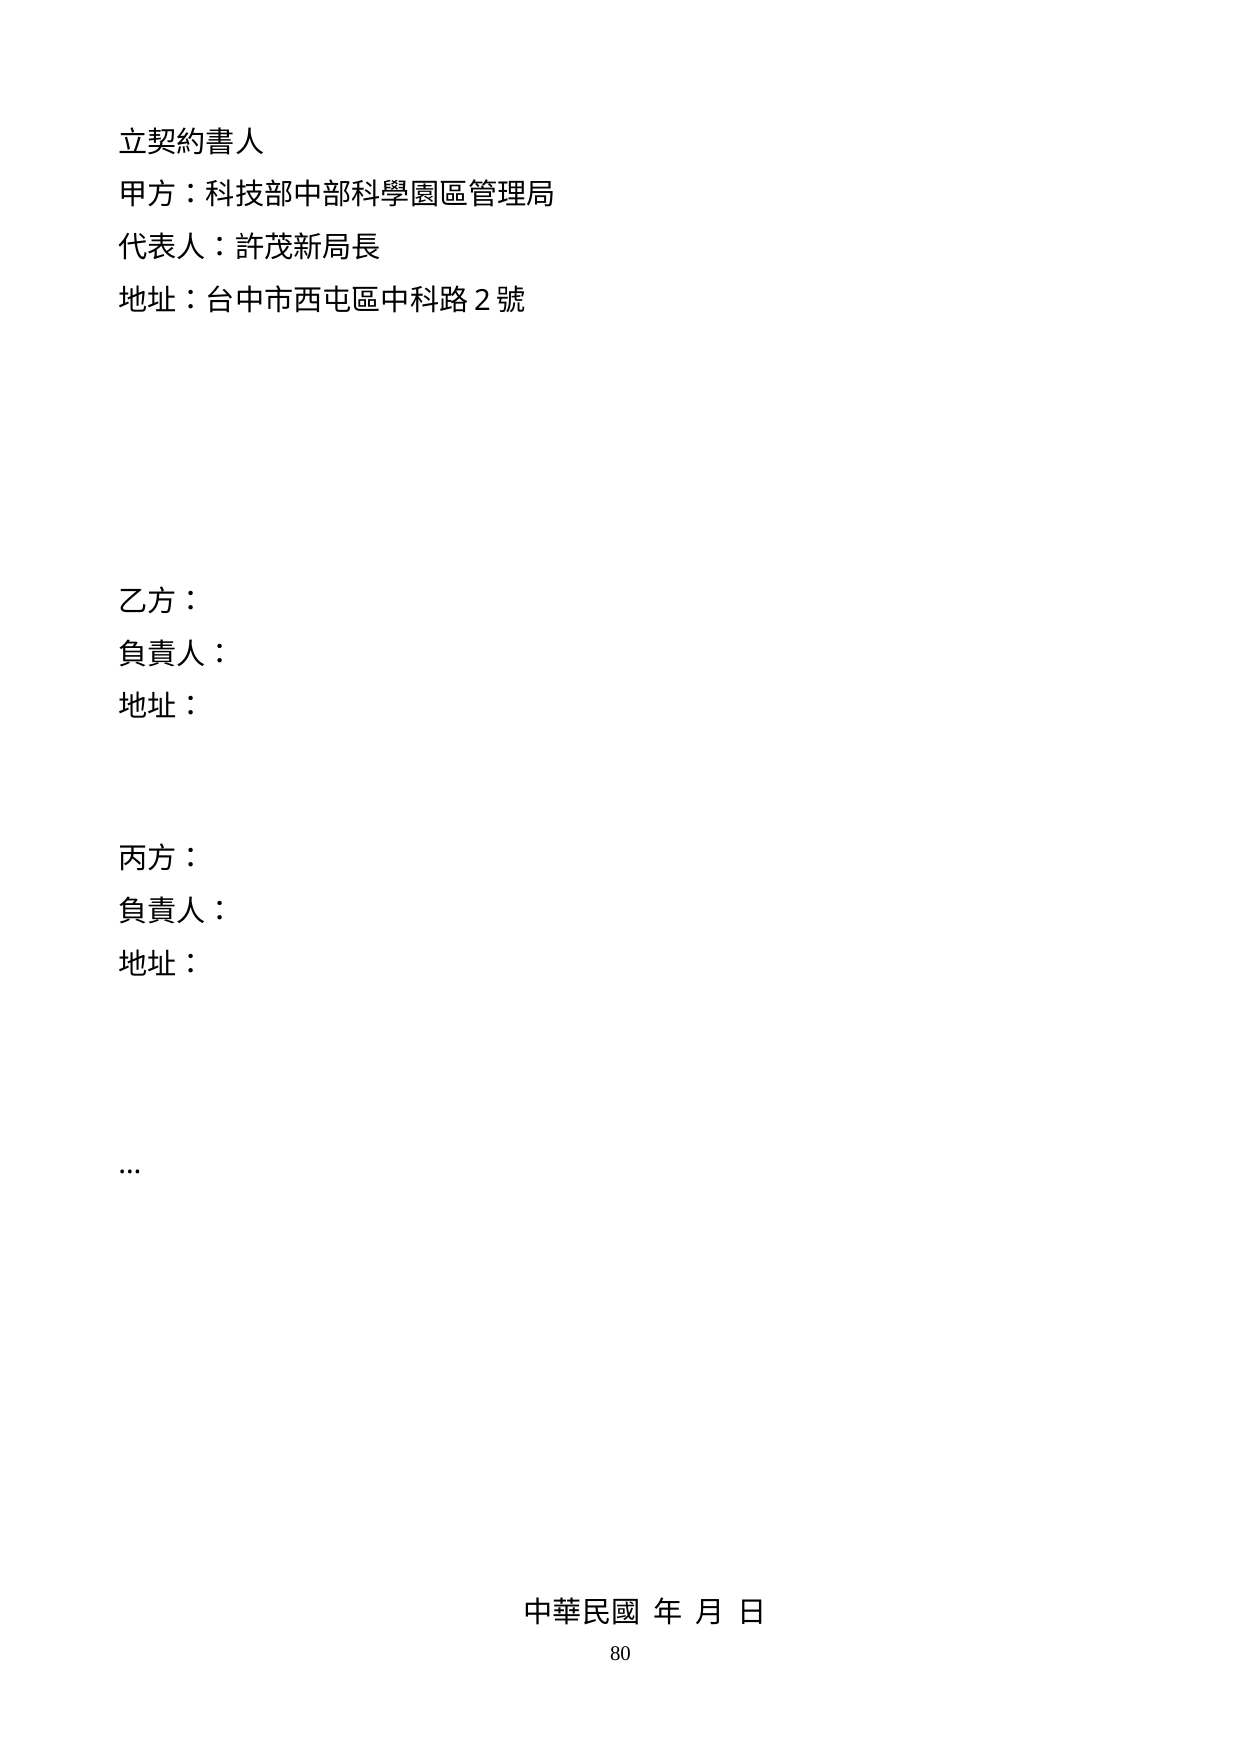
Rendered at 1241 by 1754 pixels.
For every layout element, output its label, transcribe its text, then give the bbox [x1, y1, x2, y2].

text 丙方： [118, 835, 1122, 877]
text 甲方：科技部中部科學園區管理局 [118, 171, 1227, 213]
text 立契約書人 [118, 118, 1122, 160]
text 中華民國 年 月 日 [168, 1588, 1122, 1631]
text 地址：台中市西屯區中科路2號 [118, 277, 1227, 319]
text 代表人：許茂新局長 [118, 224, 1227, 266]
text 負責人： [118, 888, 1122, 930]
text 地址： [118, 941, 1122, 983]
text … [118, 1142, 1122, 1182]
text 地址： [118, 683, 1122, 725]
text 乙方： [118, 577, 1122, 620]
text 負責人： [118, 630, 1122, 672]
